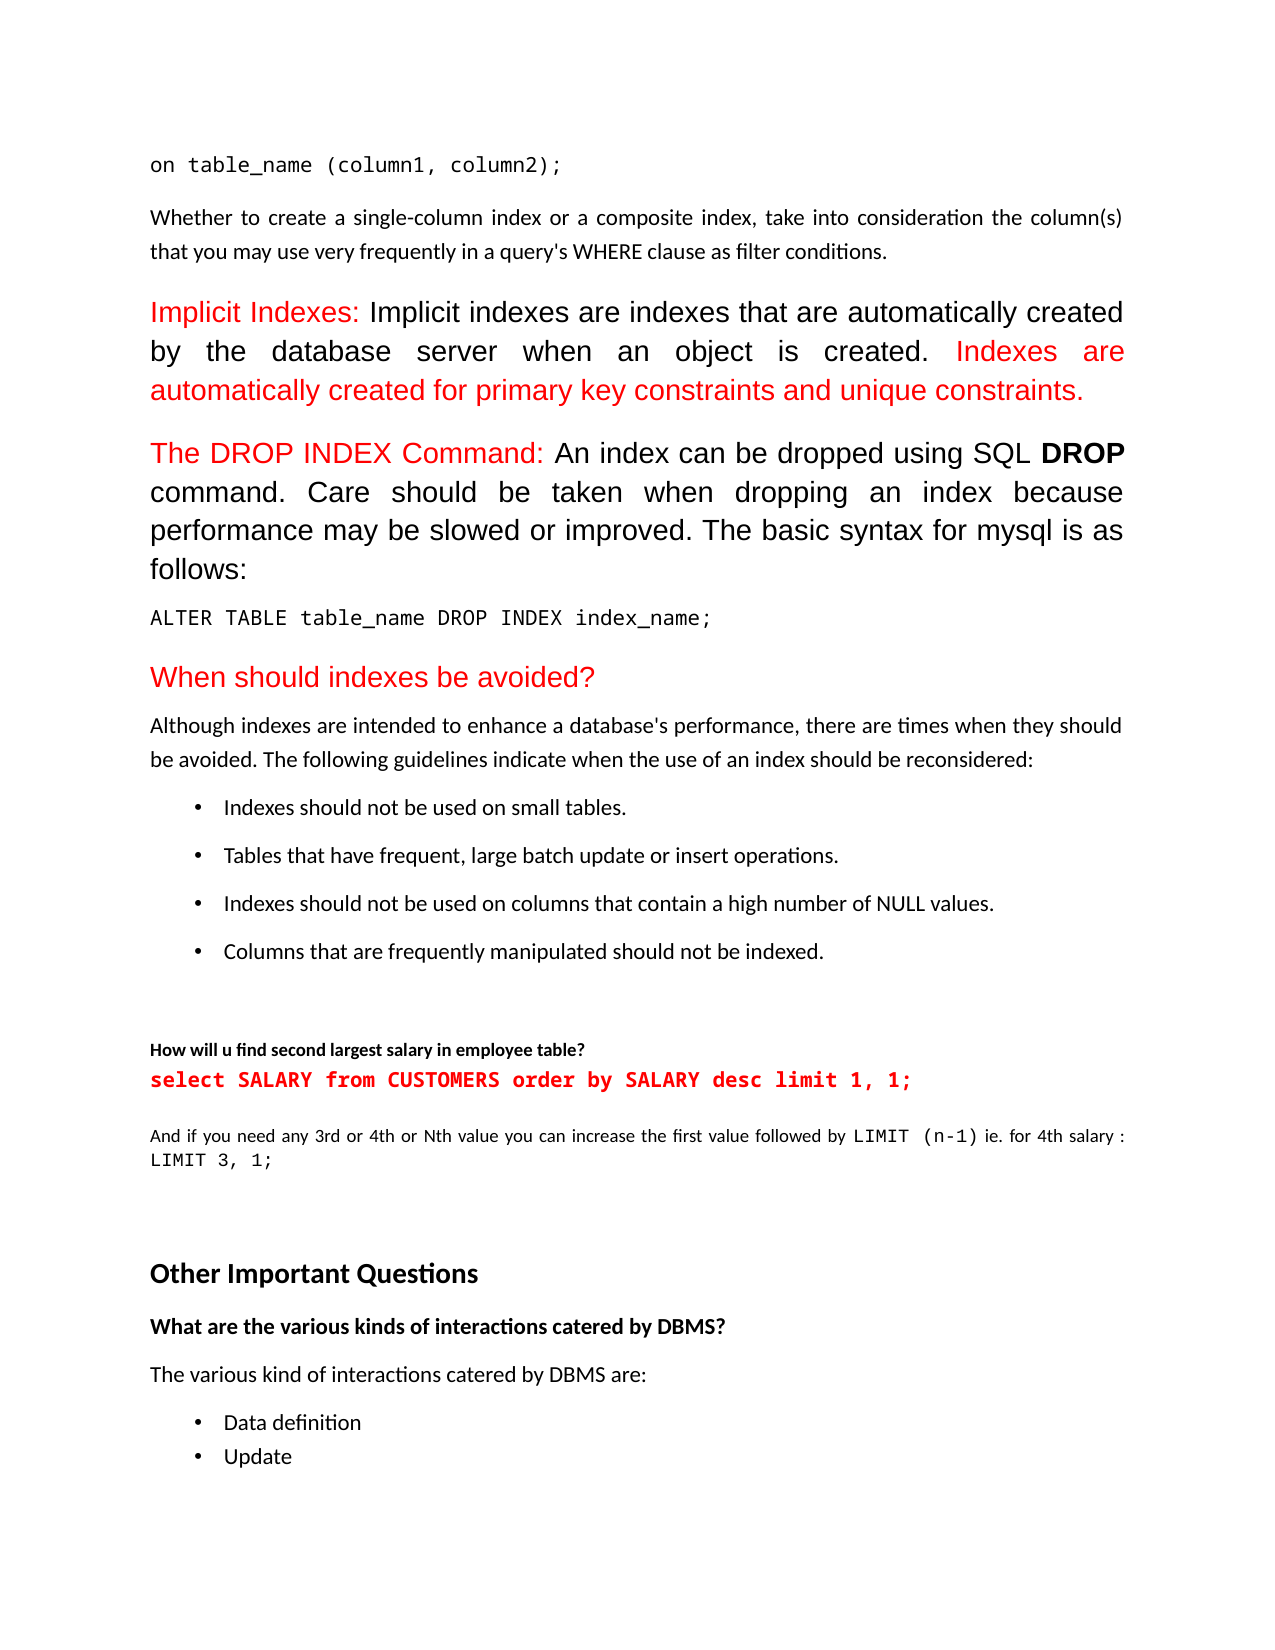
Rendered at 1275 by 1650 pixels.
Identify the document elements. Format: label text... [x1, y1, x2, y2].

text ALTER TABLE table_name DROP INDEX index_name; [150, 603, 1125, 631]
list Update [194, 1442, 1125, 1470]
subtitle The DROP INDEX Command: An index can be dropped using SQL DROP command. Care should be taken when dropping an index because performance may be slowed or improved. The basic syntax for mysql is as follows: [150, 436, 1125, 585]
list Tables that have frequent, large batch update or insert operations. [194, 841, 1125, 869]
list Indexes should not be used on small tables. [194, 793, 1125, 821]
text The various kind of interactions catered by DBMS are: [150, 1360, 1125, 1388]
text Whether to create a single-column index or a composite index, take into consideration the column(s) that you may use very frequently in a query's WHERE clause as filter conditions. [150, 203, 1125, 265]
subtitle When should indexes be avoided? [150, 660, 1125, 694]
text What are the various kinds of interactions catered by DBMS? [150, 1312, 1125, 1340]
subtitle Implicit Indexes: Implicit indexes are indexes that are automatically created by the database server when an object is created. Indexes are automatically created for primary key constraints and unique constraints. [150, 296, 1125, 406]
list Columns that are frequently manipulated should not be indexed. [194, 937, 1125, 966]
list And if you need any 3rd or 4th or Nth value you can increase the first value followed by LIMIT (n-1) ie. for 4th salary : LIMIT 3, 1; [150, 1124, 1125, 1172]
text Although indexes are intended to enhance a database's performance, there are times when they should be avoided. The following guidelines indicate when the use of an index should be reconsidered: [150, 711, 1125, 773]
list Data definition [194, 1408, 1125, 1436]
list Indexes should not be used on columns that contain a high number of NULL values. [194, 889, 1125, 917]
text on table_name (column1, column2); [150, 150, 1125, 178]
text Other Important Questions [150, 1255, 1125, 1290]
list How will u find second largest salary in employee table? [150, 1039, 1125, 1062]
list select SALARY from CUSTOMERS order by SALARY desc limit 1, 1; [150, 1065, 1125, 1093]
